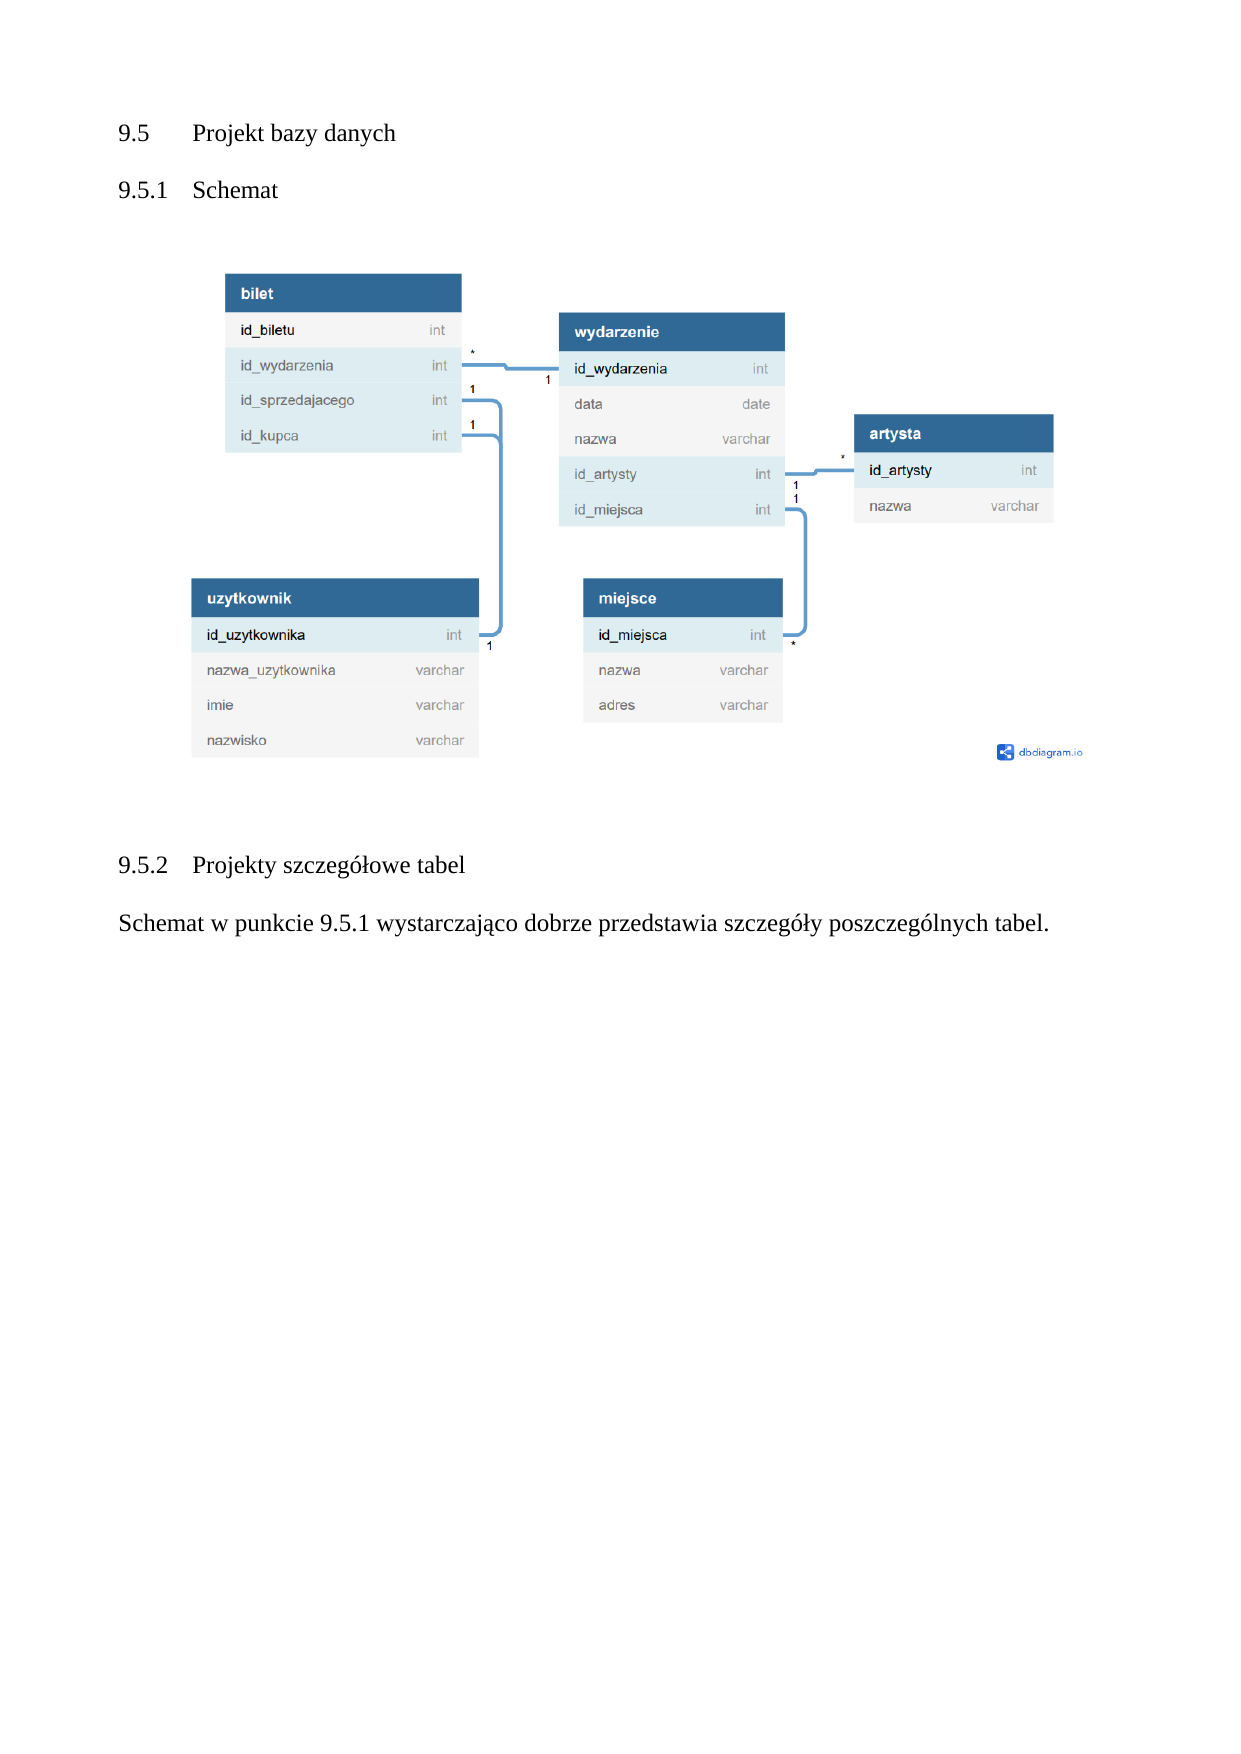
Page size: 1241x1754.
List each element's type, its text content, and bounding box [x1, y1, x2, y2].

text 9.5 Projekt bazy danych [118, 118, 1122, 147]
text Schemat w punkcie 9.5.1 wystarczająco dobrze przedstawia szczegóły poszczególnych tabel. [118, 908, 1122, 937]
picture [118, 233, 1123, 793]
text 9.5.2 Projekty szczegółowe tabel [118, 850, 1122, 879]
text 9.5.1 Schemat [118, 176, 1122, 204]
